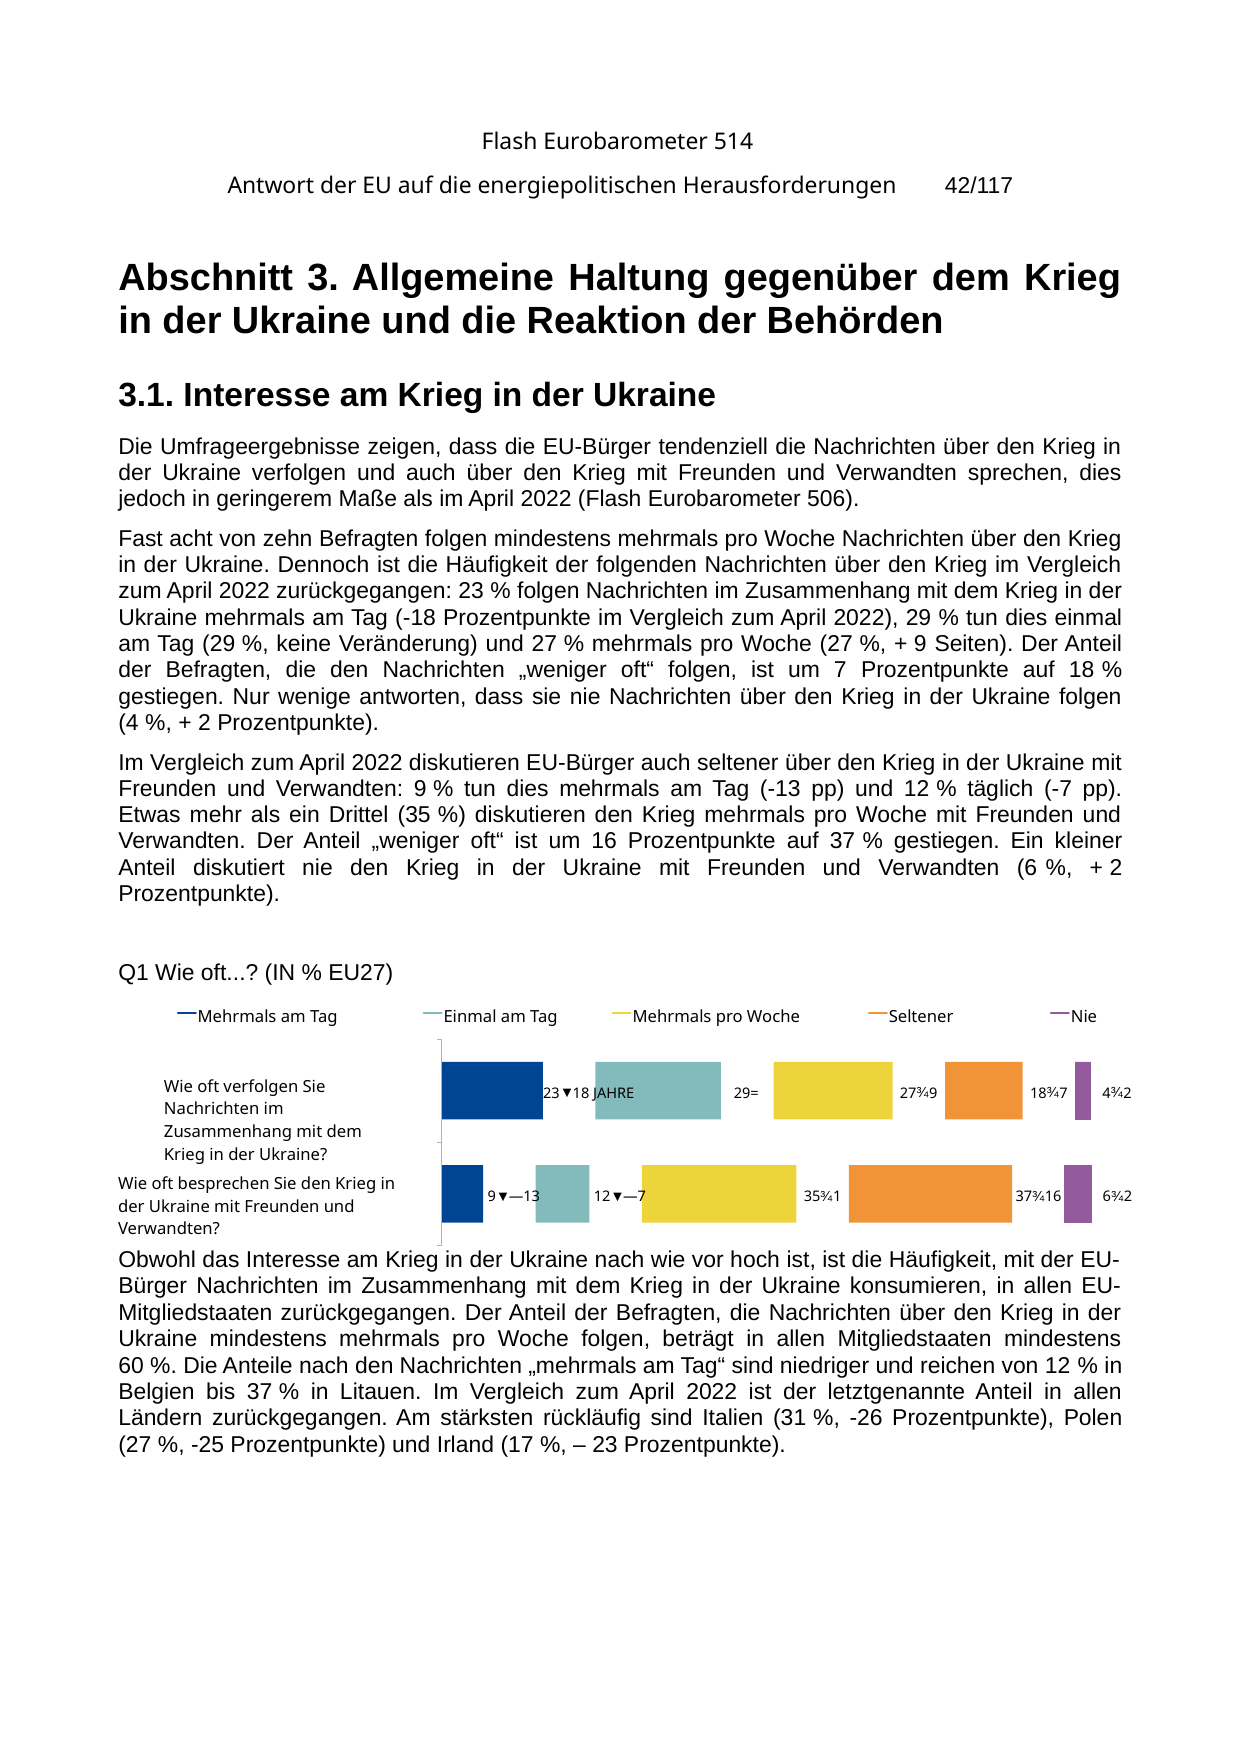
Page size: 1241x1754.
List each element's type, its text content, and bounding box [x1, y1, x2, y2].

text Obwohl das Interesse am Krieg in der Ukraine nach wie vor hoch ist, ist die Häufigkeit, mit der EU-Bürger Nachrichten im Zusammenhang mit dem Krieg in der Ukraine konsumieren, in allen EU-Mitgliedstaaten zurückgegangen. Der Anteil der Befragten, die Nachrichten über den Krieg in der Ukraine mindestens mehrmals pro Woche folgen, beträgt in allen Mitgliedstaaten mindestens 60 %. Die Anteile nach den Nachrichten „mehrmals am Tag“ sind niedriger und reichen von 12 % in Belgien bis 37 % in Litauen. Im Vergleich zum April 2022 ist der letztgenannte Anteil in allen Ländern zurückgegangen. Am stärksten rückläufig sind Italien (31 %, -26 Prozentpunkte), Polen (27 %, -25 Prozentpunkte) und Irland (17 %, – 23 Prozentpunkte). [118, 998, 1122, 1457]
subtitle Abschnitt 3. Allgemeine Haltung gegenüber dem Krieg in der Ukraine und die Reaktion der Behörden [118, 254, 1122, 342]
subtitle 3.1. Interesse am Krieg in der Ukraine [118, 375, 1122, 414]
text Im Vergleich zum April 2022 diskutieren EU-Bürger auch seltener über den Krieg in der Ukraine mit Freunden und Verwandten: 9 % tun dies mehrmals am Tag (-13 pp) und 12 % täglich (-7 pp). Etwas mehr als ein Drittel (35 %) diskutieren den Krieg mehrmals pro Woche mit Freunden und Verwandten. Der Anteil „weniger oft“ ist um 16 Prozentpunkte auf 37 % gestiegen. Ein kleiner Anteil diskutiert nie den Krieg in der Ukraine mit Freunden und Verwandten (6 %, + 2 Prozentpunkte). [118, 748, 1122, 907]
text Q1 Wie oft...? (IN % EU27) [118, 959, 1122, 985]
text Fast acht von zehn Befragten folgen mindestens mehrmals pro Woche Nachrichten über den Krieg in der Ukraine. Dennoch ist die Häufigkeit der folgenden Nachrichten über den Krieg im Vergleich zum April 2022 zurückgegangen: 23 % folgen Nachrichten im Zusammenhang mit dem Krieg in der Ukraine mehrmals am Tag (-18 Prozentpunkte im Vergleich zum April 2022), 29 % tun dies einmal am Tag (29 %, keine Veränderung) und 27 % mehrmals pro Woche (27 %, + 9 Seiten). Der Anteil der Befragten, die den Nachrichten „weniger oft“ folgen, ist um 7 Prozentpunkte auf 18 % gestiegen. Nur wenige antworten, dass sie nie Nachrichten über den Krieg in der Ukraine folgen (4 %, + 2 Prozentpunkte). [118, 525, 1122, 736]
text Die Umfrageergebnisse zeigen, dass die EU-Bürger tendenziell die Nachrichten über den Krieg in der Ukraine verfolgen und auch über den Krieg mit Freunden und Verwandten sprechen, dies jedoch in geringerem Maße als im April 2022 (Flash Eurobarometer 506). [118, 433, 1122, 512]
